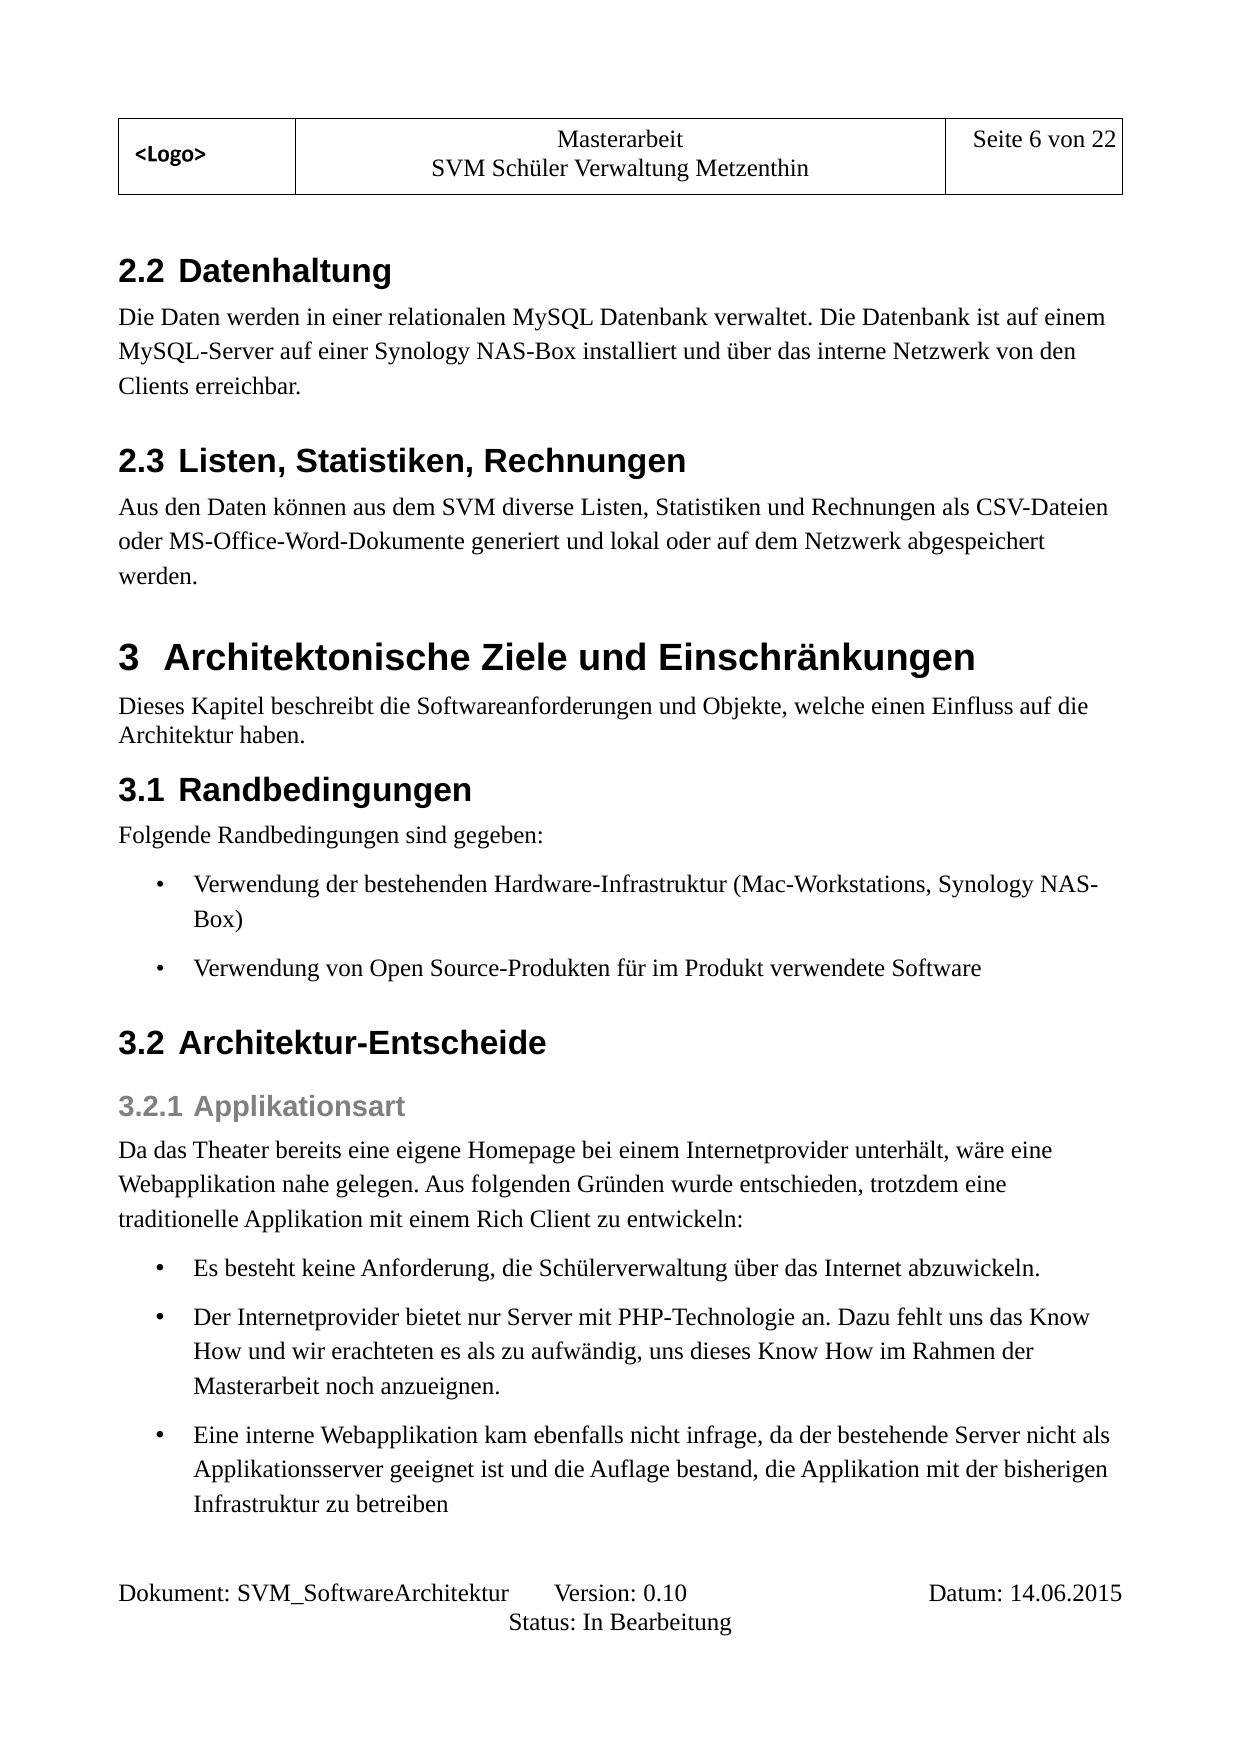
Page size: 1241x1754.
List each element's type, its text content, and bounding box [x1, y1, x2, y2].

list Es besteht keine Anforderung, die Schülerverwaltung über das Internet abzuwickeln. [156, 1253, 1122, 1282]
text Dieses Kapitel beschreibt die Softwareanforderungen und Objekte, welche einen Einfluss auf die Architektur haben. [118, 691, 1122, 748]
subtitle Applikationsart [118, 1089, 1122, 1122]
picture [123, 123, 230, 189]
list Eine interne Webapplikation kam ebenfalls nicht infrage, da der bestehende Server nicht als Applikationsserver geeignet ist und die Auflage bestand, die Applikation mit der bisherigen Infrastruktur zu betreiben [156, 1420, 1122, 1518]
text Die Daten werden in einer relationalen MySQL Datenbank verwaltet. Die Datenbank ist auf einem MySQL-Server auf einer Synology NAS-Box installiert und über das interne Netzwerk von den Clients erreichbar. [118, 302, 1122, 399]
text Folgende Randbedingungen sind gegeben: [118, 821, 1122, 849]
subtitle Listen, Statistiken, Rechnungen [118, 441, 1122, 479]
subtitle Architektur-Entscheide [118, 1023, 1122, 1062]
list Verwendung von Open Source-Produkten für im Produkt verwendete Software [156, 953, 1122, 982]
text Da das Theater bereits eine eigene Homepage bei einem Internetprovider unterhält, wäre eine Webapplikation nahe gelegen. Aus folgenden Gründen wurde entschieden, trotzdem eine traditionelle Applikation mit einem Rich Client zu entwickeln: [118, 1135, 1122, 1232]
subtitle Architektonische Ziele und Einschränkungen [118, 635, 1122, 678]
text Aus den Daten können aus dem SVM diverse Listen, Statistiken und Rechnungen als CSV-Dateien oder MS-Office-Word-Dokumente generiert und lokal oder auf dem Netzwerk abgespeichert werden. [118, 492, 1122, 589]
list Der Internetprovider bietet nur Server mit PHP-Technologie an. Dazu fehlt uns das Know How und wir erachteten es als zu aufwändig, uns dieses Know How im Rahmen der Masterarbeit noch anzueignen. [156, 1302, 1122, 1399]
list Verwendung der bestehenden Hardware-Infrastruktur (Mac-Workstations, Synology NAS-Box) [156, 869, 1122, 933]
subtitle Datenhaltung [118, 251, 1122, 289]
subtitle Randbedingungen [118, 769, 1122, 808]
